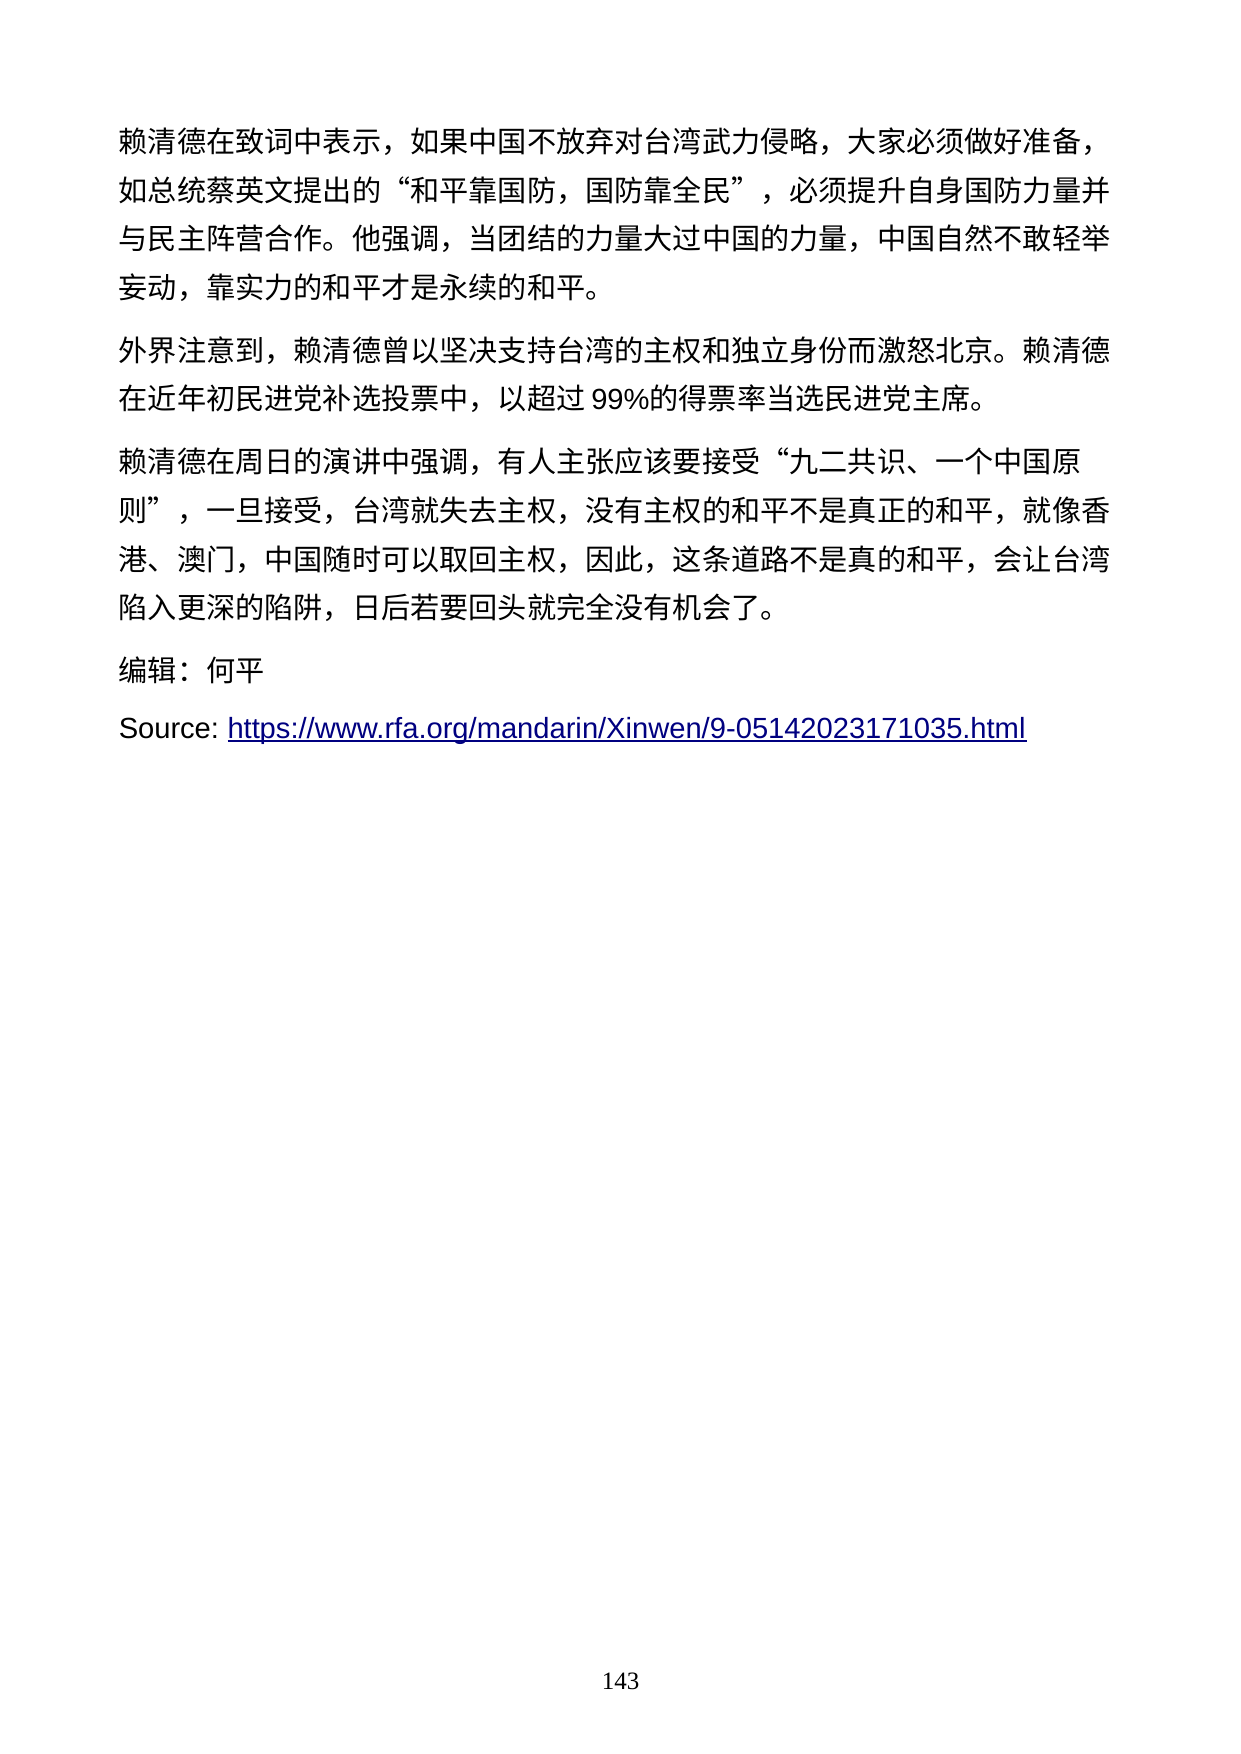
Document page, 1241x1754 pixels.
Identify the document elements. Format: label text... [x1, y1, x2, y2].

text 赖清德在周日的演讲中强调，有人主张应该要接受“九二共识、一个中国原则”，一旦接受，台湾就失去主权，没有主权的和平不是真正的和平，就像香港、澳门，中国随时可以取回主权，因此，这条道路不是真的和平，会让台湾陷入更深的陷阱，日后若要回头就完全没有机会了。 [118, 439, 1122, 627]
text Source: https://www.rfa.org/mandarin/Xinwen/9-05142023171035.html [118, 711, 1122, 744]
text 赖清德在致词中表示，如果中国不放弃对台湾武力侵略，大家必须做好准备，如总统蔡英文提出的“和平靠国防，国防靠全民”，必须提升自身国防力量并与民主阵营合作。他强调，当团结的力量大过中国的力量，中国自然不敢轻举妄动，靠实力的和平才是永续的和平。 [118, 118, 1122, 306]
text 编辑：何平 [118, 648, 1122, 690]
text 外界注意到，赖清德曾以坚决支持台湾的主权和独立身份而激怒北京。赖清德在近年初民进党补选投票中，以超过99%的得票率当选民进党主席。 [118, 327, 1122, 418]
